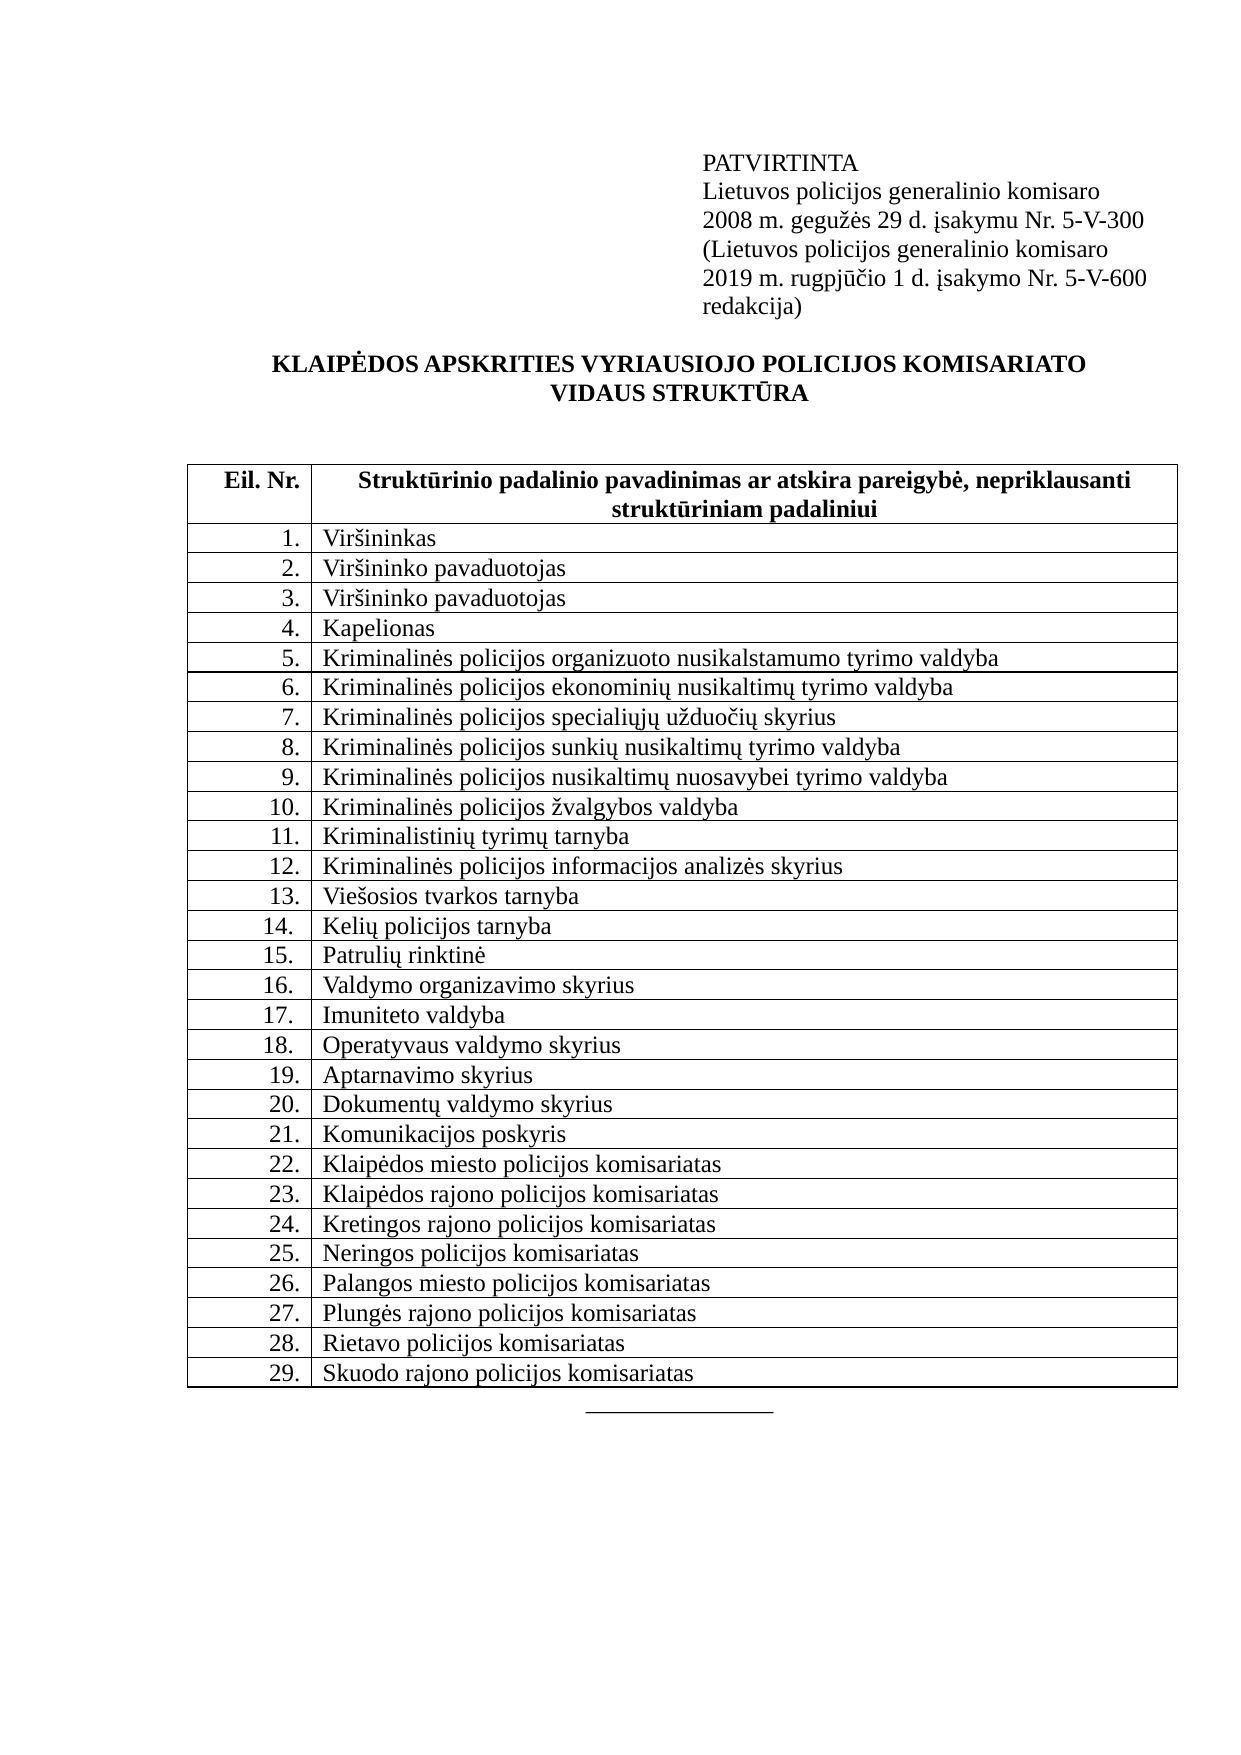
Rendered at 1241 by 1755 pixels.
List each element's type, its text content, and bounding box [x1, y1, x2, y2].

table_cell 13. [188, 881, 311, 910]
table_cell Aptarnavimo skyrius [312, 1060, 1177, 1088]
text 2019 m. rugpjūčio 1 d. įsakymo Nr. 5-V-600 [702, 263, 1181, 291]
table_cell Valdymo organizavimo skyrius [312, 970, 1177, 999]
table_cell 14. [188, 911, 311, 939]
table_cell 29. [188, 1358, 311, 1386]
table_cell Viršininko pavaduotojas [312, 583, 1177, 612]
table_cell Palangos miesto policijos komisariatas [312, 1268, 1177, 1297]
table_cell 2. [188, 553, 311, 582]
table_cell 11. [188, 821, 311, 850]
table_cell Klaipėdos rajono policijos komisariatas [312, 1179, 1177, 1208]
table_cell 23. [188, 1179, 311, 1208]
table_cell Imuniteto valdyba [312, 1000, 1177, 1029]
text PATVIRTINTA [702, 148, 1181, 176]
table_cell Dokumentų valdymo skyrius [312, 1090, 1177, 1118]
table_cell Patrulių rinktinė [312, 941, 1177, 969]
table_cell Kelių policijos tarnyba [312, 911, 1177, 939]
table_cell 27. [188, 1298, 311, 1327]
table_cell 28. [188, 1328, 311, 1357]
text redakcija) [702, 291, 1181, 320]
table_cell 19. [188, 1060, 311, 1088]
table_cell Neringos policijos komisariatas [312, 1239, 1177, 1267]
table_cell 5. [188, 643, 311, 671]
table_cell 21. [188, 1119, 311, 1148]
table_cell Kriminalinės policijos sunkių nusikaltimų tyrimo valdyba [312, 732, 1177, 761]
table_cell 15. [188, 941, 311, 969]
text 2008 m. gegužės 29 d. įsakymu Nr. 5-V-300 [702, 205, 1181, 234]
table_cell Kriminalinės policijos specialiųjų užduočių skyrius [312, 702, 1177, 731]
table_cell 24. [188, 1209, 311, 1237]
table_header Eil. Nr. [188, 465, 311, 522]
table_cell Viešosios tvarkos tarnyba [312, 881, 1177, 910]
table_cell Kriminalistinių tyrimų tarnyba [312, 821, 1177, 850]
table_cell Viršininkas [312, 524, 1177, 552]
table_cell Komunikacijos poskyris [312, 1119, 1177, 1148]
table_cell Kriminalinės policijos ekonominių nusikaltimų tyrimo valdyba [312, 673, 1177, 701]
table_cell Kriminalinės policijos nusikaltimų nuosavybei tyrimo valdyba [312, 762, 1177, 791]
table_cell Plungės rajono policijos komisariatas [312, 1298, 1177, 1327]
table_cell 22. [188, 1149, 311, 1178]
table_cell Kretingos rajono policijos komisariatas [312, 1209, 1177, 1237]
table_cell 20. [188, 1090, 311, 1118]
table_cell 10. [188, 792, 311, 820]
table_cell 26. [188, 1268, 311, 1297]
table_cell Rietavo policijos komisariatas [312, 1328, 1177, 1357]
table_cell Klaipėdos miesto policijos komisariatas [312, 1149, 1177, 1178]
table_cell Kriminalinės policijos informacijos analizės skyrius [312, 851, 1177, 880]
table_cell Viršininko pavaduotojas [312, 553, 1177, 582]
table_cell 16. [188, 970, 311, 999]
table_cell Operatyvaus valdymo skyrius [312, 1030, 1177, 1059]
table_cell 25. [188, 1239, 311, 1267]
table_header Struktūrinio padalinio pavadinimas ar atskira pareigybė, nepriklausanti struktūriniam padaliniui [312, 465, 1177, 522]
table_cell 8. [188, 732, 311, 761]
table_cell 12. [188, 851, 311, 880]
table_cell 1. [188, 524, 311, 552]
table_cell 9. [188, 762, 311, 791]
table_cell Kriminalinės policijos žvalgybos valdyba [312, 792, 1177, 820]
text Lietuvos policijos generalinio komisaro [702, 176, 1181, 205]
table_cell Kapelionas [312, 613, 1177, 642]
table_cell Skuodo rajono policijos komisariatas [312, 1358, 1177, 1386]
text KLAIPĖDOS APSKRITIES VYRIAUSIOJO POLICIJOS KOMISARIATO [177, 349, 1181, 378]
table_cell 18. [188, 1030, 311, 1059]
table_cell 17. [188, 1000, 311, 1029]
table_cell 4. [188, 613, 311, 642]
table_cell 3. [188, 583, 311, 612]
text VIDAUS STRUKTŪRA [177, 378, 1181, 406]
text _______________ [177, 1387, 1181, 1416]
text (Lietuvos policijos generalinio komisaro [702, 234, 1181, 263]
table_cell 7. [188, 702, 311, 731]
table_cell Kriminalinės policijos organizuoto nusikalstamumo tyrimo valdyba [312, 643, 1177, 671]
table_cell 6. [188, 673, 311, 701]
